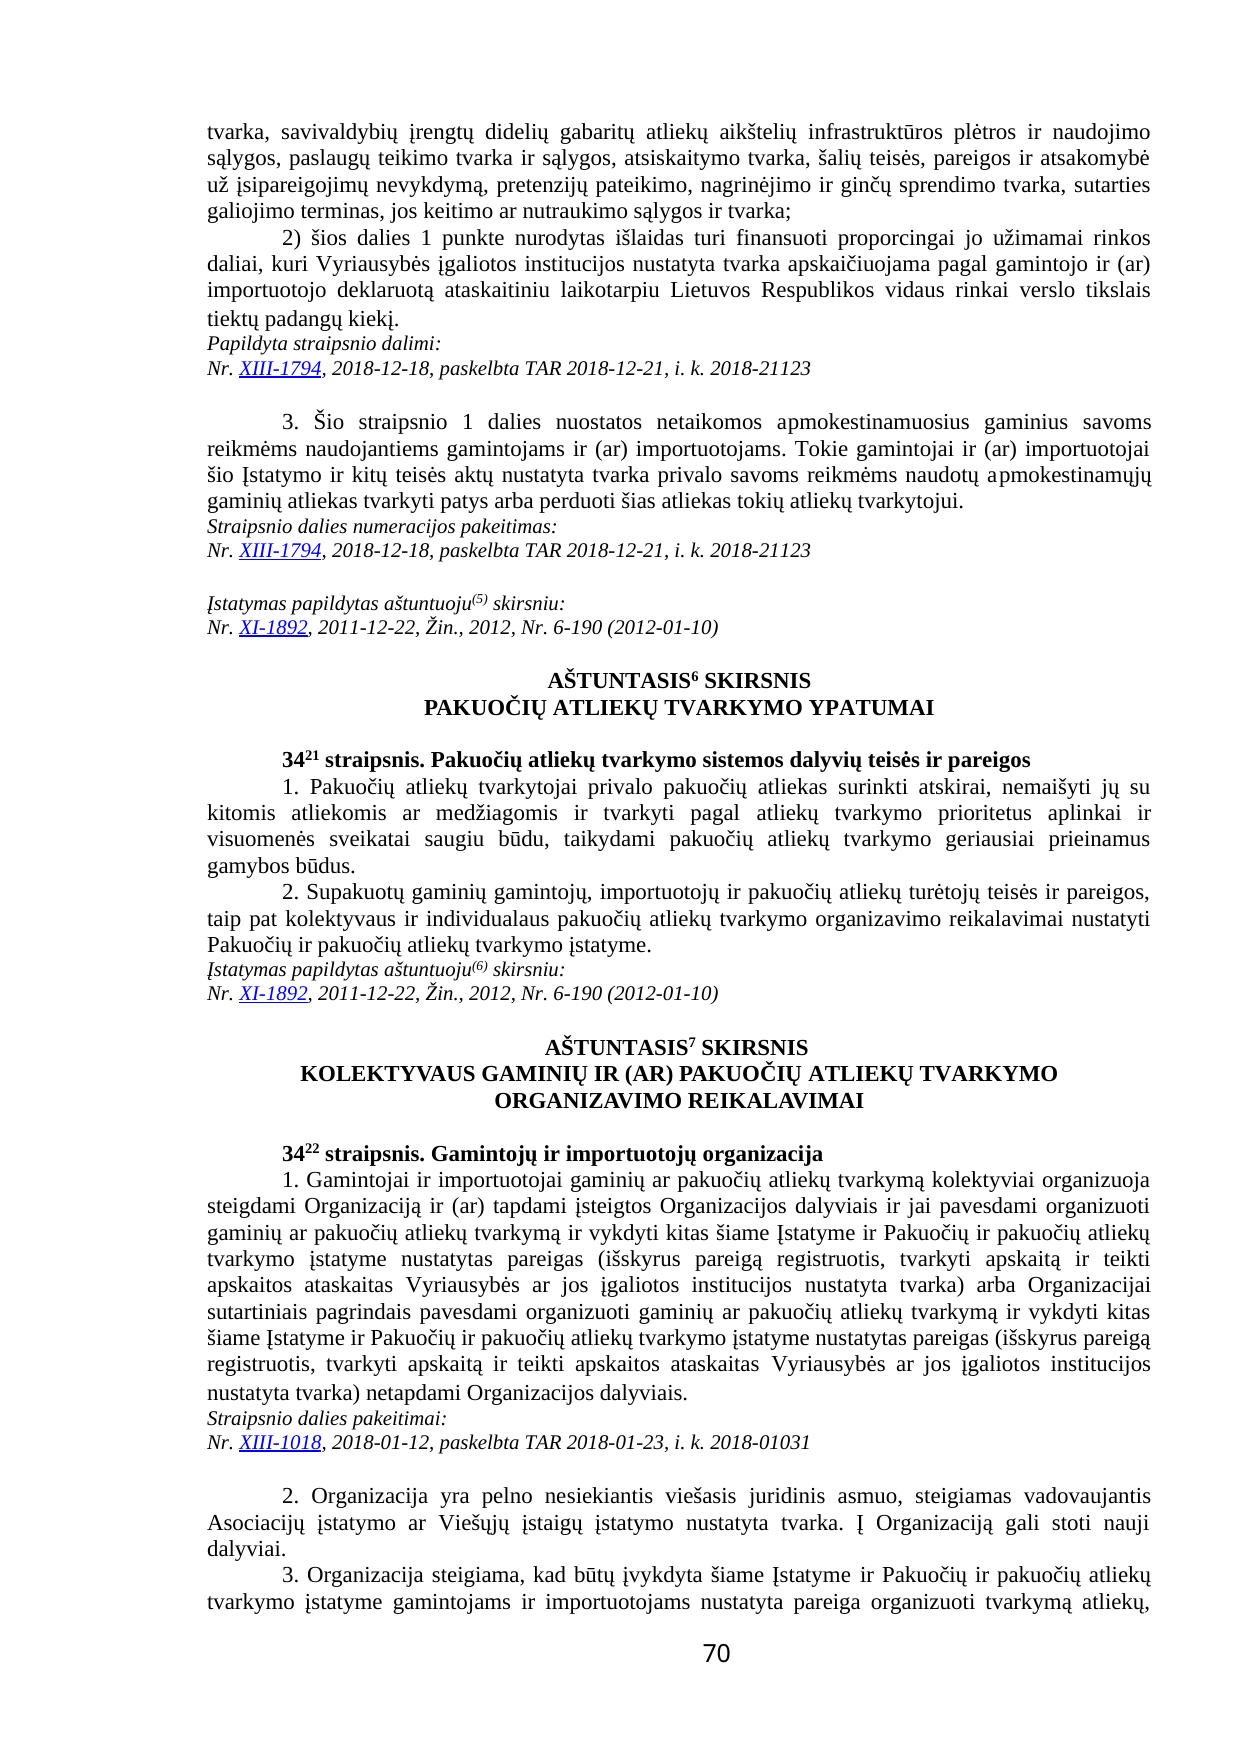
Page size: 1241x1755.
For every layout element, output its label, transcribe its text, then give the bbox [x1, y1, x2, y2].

text Papildyta straipsnio dalimi: [207, 331, 1152, 355]
text 1. Gamintojai ir importuotojai gaminių ar pakuočių atliekų tvarkymą kolektyviai organizuoja steigdami Organizaciją ir (ar) tapdami įsteigtos Organizacijos dalyviais ir jai pavesdami organizuoti gaminių ar pakuočių atliekų tvarkymą ir vykdyti kitas šiame Įstatyme ir Pakuočių ir pakuočių atliekų tvarkymo įstatyme nustatytas pareigas (išskyrus pareigą registruotis, tvarkyti apskaitą ir teikti apskaitos ataskaitas Vyriausybės ar jos įgaliotos institucijos nustatyta tvarka) arba Organizacijai sutartiniais pagrindais pavesdami organizuoti gaminių ar pakuočių atliekų tvarkymą ir vykdyti kitas šiame Įstatyme ir Pakuočių ir pakuočių atliekų tvarkymo įstatyme nustatytas pareigas (išskyrus pareigą registruotis, tvarkyti apskaitą ir teikti apskaitos ataskaitas Vyriausybės ar jos įgaliotos institucijos nustatyta tvarka) netapdami Organizacijos dalyviais. [207, 1166, 1152, 1406]
text Nr. XIII-1794, 2018-12-18, paskelbta TAR 2018-12-21, i. k. 2018-21123 [207, 538, 1152, 562]
text Straipsnio dalies pakeitimai: [207, 1406, 1152, 1429]
text Nr. XIII-1794, 2018-12-18, paskelbta TAR 2018-12-21, i. k. 2018-21123 [207, 355, 1152, 379]
text 2) šios dalies 1 punkte nurodytas išlaidas turi finansuoti proporcingai jo užimamai rinkos daliai, kuri Vyriausybės įgaliotos institucijos nustatyta tvarka apskaičiuojama pagal gamintojo ir (ar) importuotojo deklaruotą ataskaitiniu laikotarpiu Lietuvos Respublikos vidaus rinkai verslo tikslais tiektų padangų kiekį. [207, 223, 1152, 331]
text 2. Organizacija yra pelno nesiekiantis viešasis juridinis asmuo, steigiamas vadovaujantis Asociacijų įstatymo ar Viešųjų įstaigų įstatymo nustatyta tvarka. Į Organizaciją gali stoti nauji dalyviai. [207, 1482, 1152, 1561]
text KOLEKTYVAUS gaminių ir (ar) Pakuočių ATLIEKŲ TVARKYMO organizavimO REIKALAVIMAI [207, 1061, 1152, 1113]
text 3422 straipsnis. Gamintojų ir importuotojų organizacija [207, 1139, 1152, 1166]
text 3421 straipsnis. Pakuočių atliekų tvarkymo sistemos dalyvių teisės ir pareigos [207, 746, 1152, 773]
text Straipsnio dalies numeracijos pakeitimas: [207, 514, 1152, 538]
text Pakuočių ATLIEKŲ TVARKYMO YPATUMAI [207, 694, 1152, 720]
text Įstatymas papildytas aštuntuoju(5) skirsniu: [207, 591, 1152, 614]
text 3. Šio straipsnio 1 dalies nuostatos netaikomos apmokestinamuosius gaminius savoms reikmėms naudojantiems gamintojams ir (ar) importuotojams. Tokie gamintojai ir (ar) importuotojai šio Įstatymo ir kitų teisės aktų nustatyta tvarka privalo savoms reikmėms naudotų apmokestinamųjų gaminių atliekas tvarkyti patys arba perduoti šias atliekas tokių atliekų tvarkytojui. [207, 408, 1152, 514]
text 2. Supakuotų gaminių gamintojų, importuotojų ir pakuočių atliekų turėtojų teisės ir pareigos, taip pat kolektyvaus ir individualaus pakuočių atliekų tvarkymo organizavimo reikalavimai nustatyti Pakuočių ir pakuočių atliekų tvarkymo įstatyme. [207, 878, 1152, 957]
text AŠTUNTASIS7 SKIRSNIS [207, 1034, 1152, 1061]
text tvarka, savivaldybių įrengtų didelių gabaritų atliekų aikštelių infrastruktūros plėtros ir naudojimo sąlygos, paslaugų teikimo tvarka ir sąlygos, atsiskaitymo tvarka, šalių teisės, pareigos ir atsakomybė už įsipareigojimų nevykdymą, pretenzijų pateikimo, nagrinėjimo ir ginčų sprendimo tvarka, sutarties galiojimo terminas, jos keitimo ar nutraukimo sąlygos ir tvarka; [207, 118, 1152, 223]
text Nr. XI-1892, 2011-12-22, Žin., 2012, Nr. 6-190 (2012-01-10) [207, 981, 1152, 1005]
text 3. Organizacija steigiama, kad būtų įvykdyta šiame Įstatyme ir Pakuočių ir pakuočių atliekų tvarkymo įstatyme gamintojams ir importuotojams nustatyta pareiga organizuoti tvarkymą atliekų, [207, 1561, 1152, 1614]
text 1. Pakuočių atliekų tvarkytojai privalo pakuočių atliekas surinkti atskirai, nemaišyti jų su kitomis atliekomis ar medžiagomis ir tvarkyti pagal atliekų tvarkymo prioritetus aplinkai ir visuomenės sveikatai saugiu būdu, taikydami pakuočių atliekų tvarkymo geriausiai prieinamus gamybos būdus. [207, 773, 1152, 878]
text Nr. XIII-1018, 2018-01-12, paskelbta TAR 2018-01-23, i. k. 2018-01031 [207, 1429, 1152, 1454]
text AŠTUNTASIS6 SKIRSNIS [207, 667, 1152, 694]
text Nr. XI-1892, 2011-12-22, Žin., 2012, Nr. 6-190 (2012-01-10) [207, 614, 1152, 639]
text Įstatymas papildytas aštuntuoju(6) skirsniu: [207, 957, 1152, 981]
